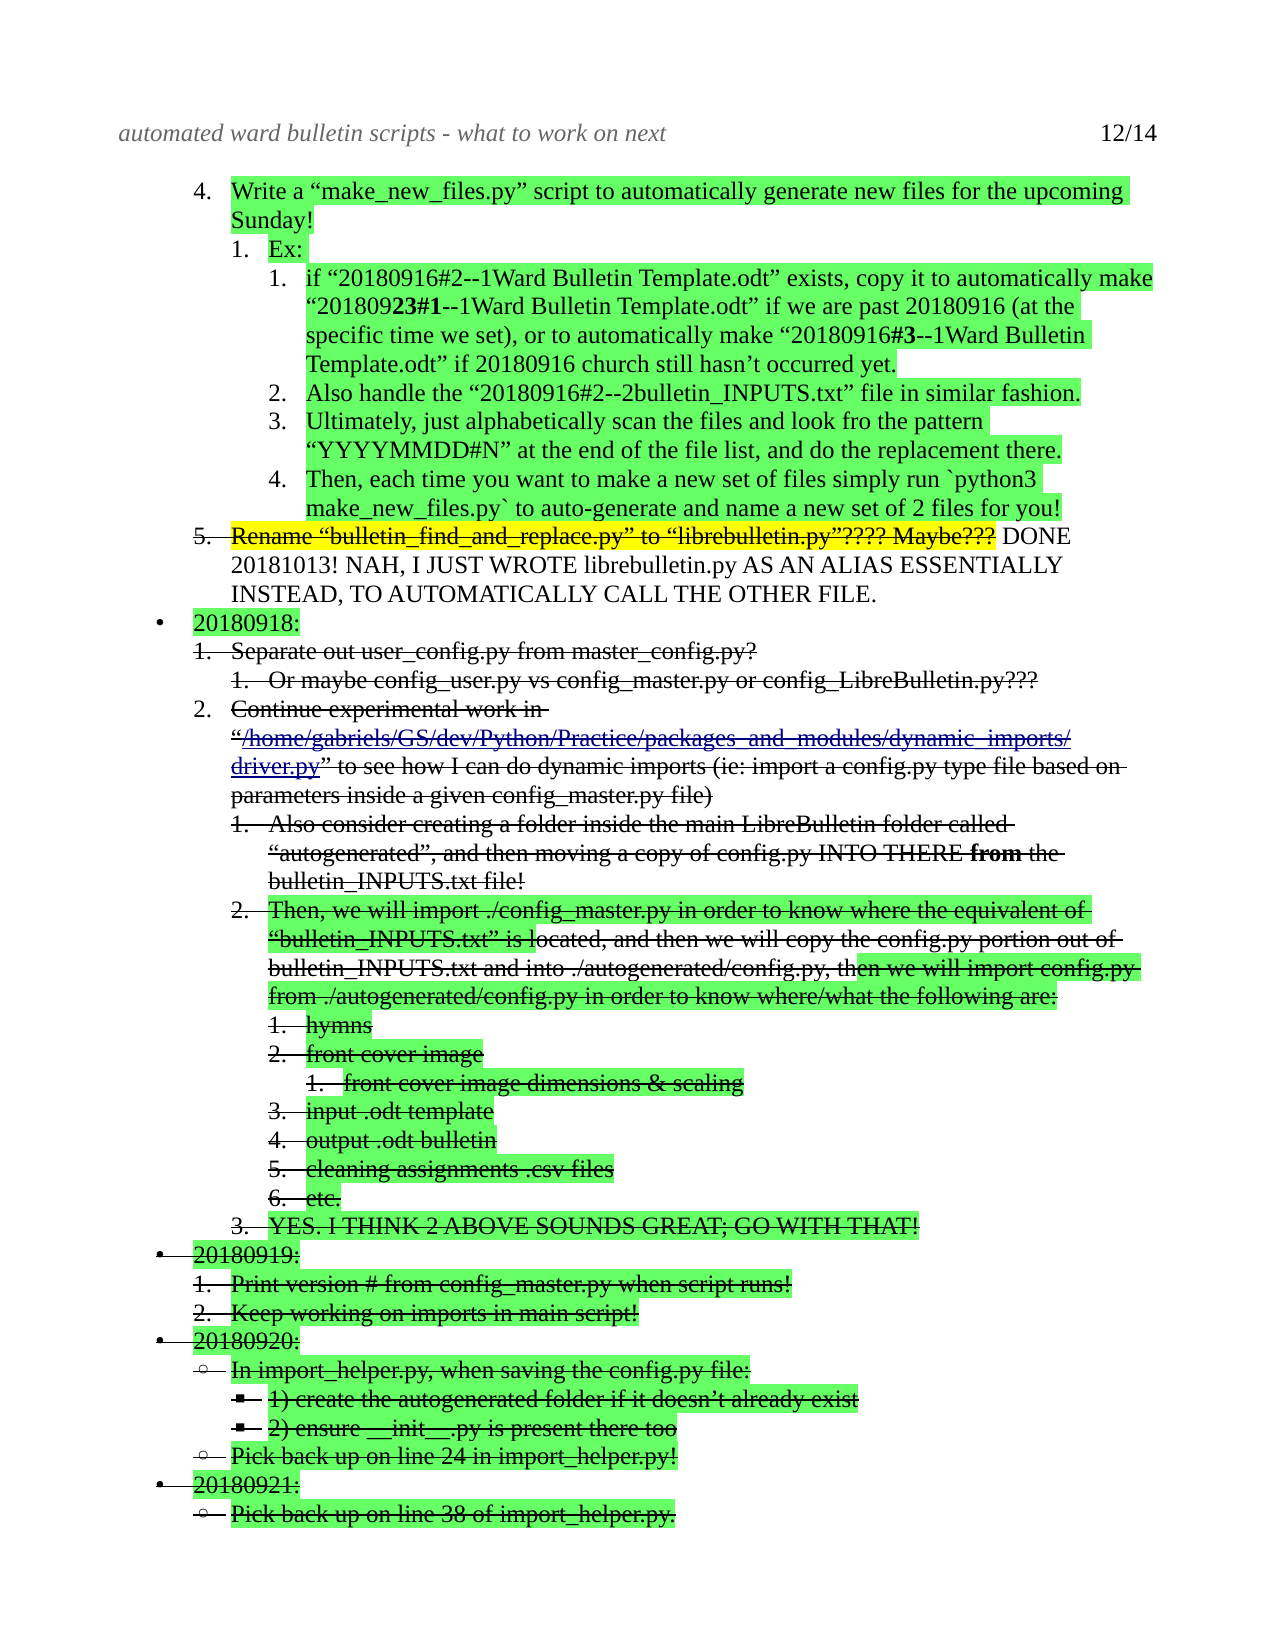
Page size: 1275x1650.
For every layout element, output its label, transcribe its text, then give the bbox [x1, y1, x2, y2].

list if “20180916#2--1Ward Bulletin Template.odt” exists, copy it to automatically make “20180923#1--1Ward Bulletin Template.odt” if we are past 20180916 (at the specific time we set), or to automatically make “20180916#3--1Ward Bulletin Template.odt” if 20180916 church still hasn’t occurred yet. [268, 263, 1157, 378]
list Pick back up on line 38 of import_helper.py. [193, 1499, 1157, 1528]
list Print version # from config_master.py when script runs! [193, 1269, 1157, 1298]
list cleaning assignments .csv files [268, 1154, 1157, 1183]
list input .odt template [268, 1096, 1157, 1125]
list 20180921: [156, 1470, 1157, 1499]
list Then, each time you want to make a new set of files simply run `python3 make_new_files.py` to auto-generate and name a new set of 2 files for you! [268, 464, 1157, 521]
list Ex: [231, 234, 1157, 263]
list output .odt bulletin [268, 1125, 1157, 1154]
list YES. I THINK 2 ABOVE SOUNDS GREAT; GO WITH THAT! [231, 1211, 1157, 1240]
list 1) create the autogenerated folder if it doesn’t already exist [231, 1384, 1157, 1413]
list etc. [268, 1183, 1157, 1211]
list Also consider creating a folder inside the main LibreBulletin folder called “autogenerated”, and then moving a copy of config.py INTO THERE from the bulletin_INPUTS.txt file! [231, 809, 1157, 895]
list 20180918: [156, 608, 1157, 636]
list Or maybe config_user.py vs config_master.py or config_LibreBulletin.py??? [231, 665, 1157, 694]
list front cover image [268, 1039, 1157, 1068]
list 2) ensure __init__.py is present there too [231, 1413, 1157, 1441]
list hymns [268, 1010, 1157, 1039]
list front cover image dimensions & scaling [306, 1068, 1157, 1096]
list Separate out user_config.py from master_config.py? [193, 636, 1157, 665]
list Rename “bulletin_find_and_replace.py” to “librebulletin.py”???? Maybe??? DONE 20181013! NAH, I JUST WROTE librebulletin.py AS AN ALIAS ESSENTIALLY INSTEAD, TO AUTOMATICALLY CALL THE OTHER FILE. [193, 521, 1157, 608]
list Continue experimental work in “/home/gabriels/GS/dev/Python/Practice/packages_and_modules/dynamic_imports/driver.py” to see how I can do dynamic imports (ie: import a config.py type file based on parameters inside a given config_master.py file) [193, 694, 1157, 809]
list Write a “make_new_files.py” script to automatically generate new files for the upcoming Sunday! [193, 176, 1157, 234]
list 20180919: [156, 1240, 1157, 1269]
list Then, we will import ./config_master.py in order to know where the equivalent of “bulletin_INPUTS.txt” is located, and then we will copy the config.py portion out of bulletin_INPUTS.txt and into ./autogenerated/config.py, then we will import config.py from ./autogenerated/config.py in order to know where/what the following are: [231, 895, 1157, 1010]
list 20180920: [156, 1326, 1157, 1355]
list Pick back up on line 24 in import_helper.py! [193, 1441, 1157, 1470]
list In import_helper.py, when saving the config.py file: [193, 1355, 1157, 1384]
list Also handle the “20180916#2--2bulletin_INPUTS.txt” file in similar fashion. [268, 378, 1157, 406]
list Ultimately, just alphabetically scan the files and look fro the pattern “YYYYMMDD#N” at the end of the file list, and do the replacement there. [268, 406, 1157, 464]
list Keep working on imports in main script! [193, 1298, 1157, 1326]
